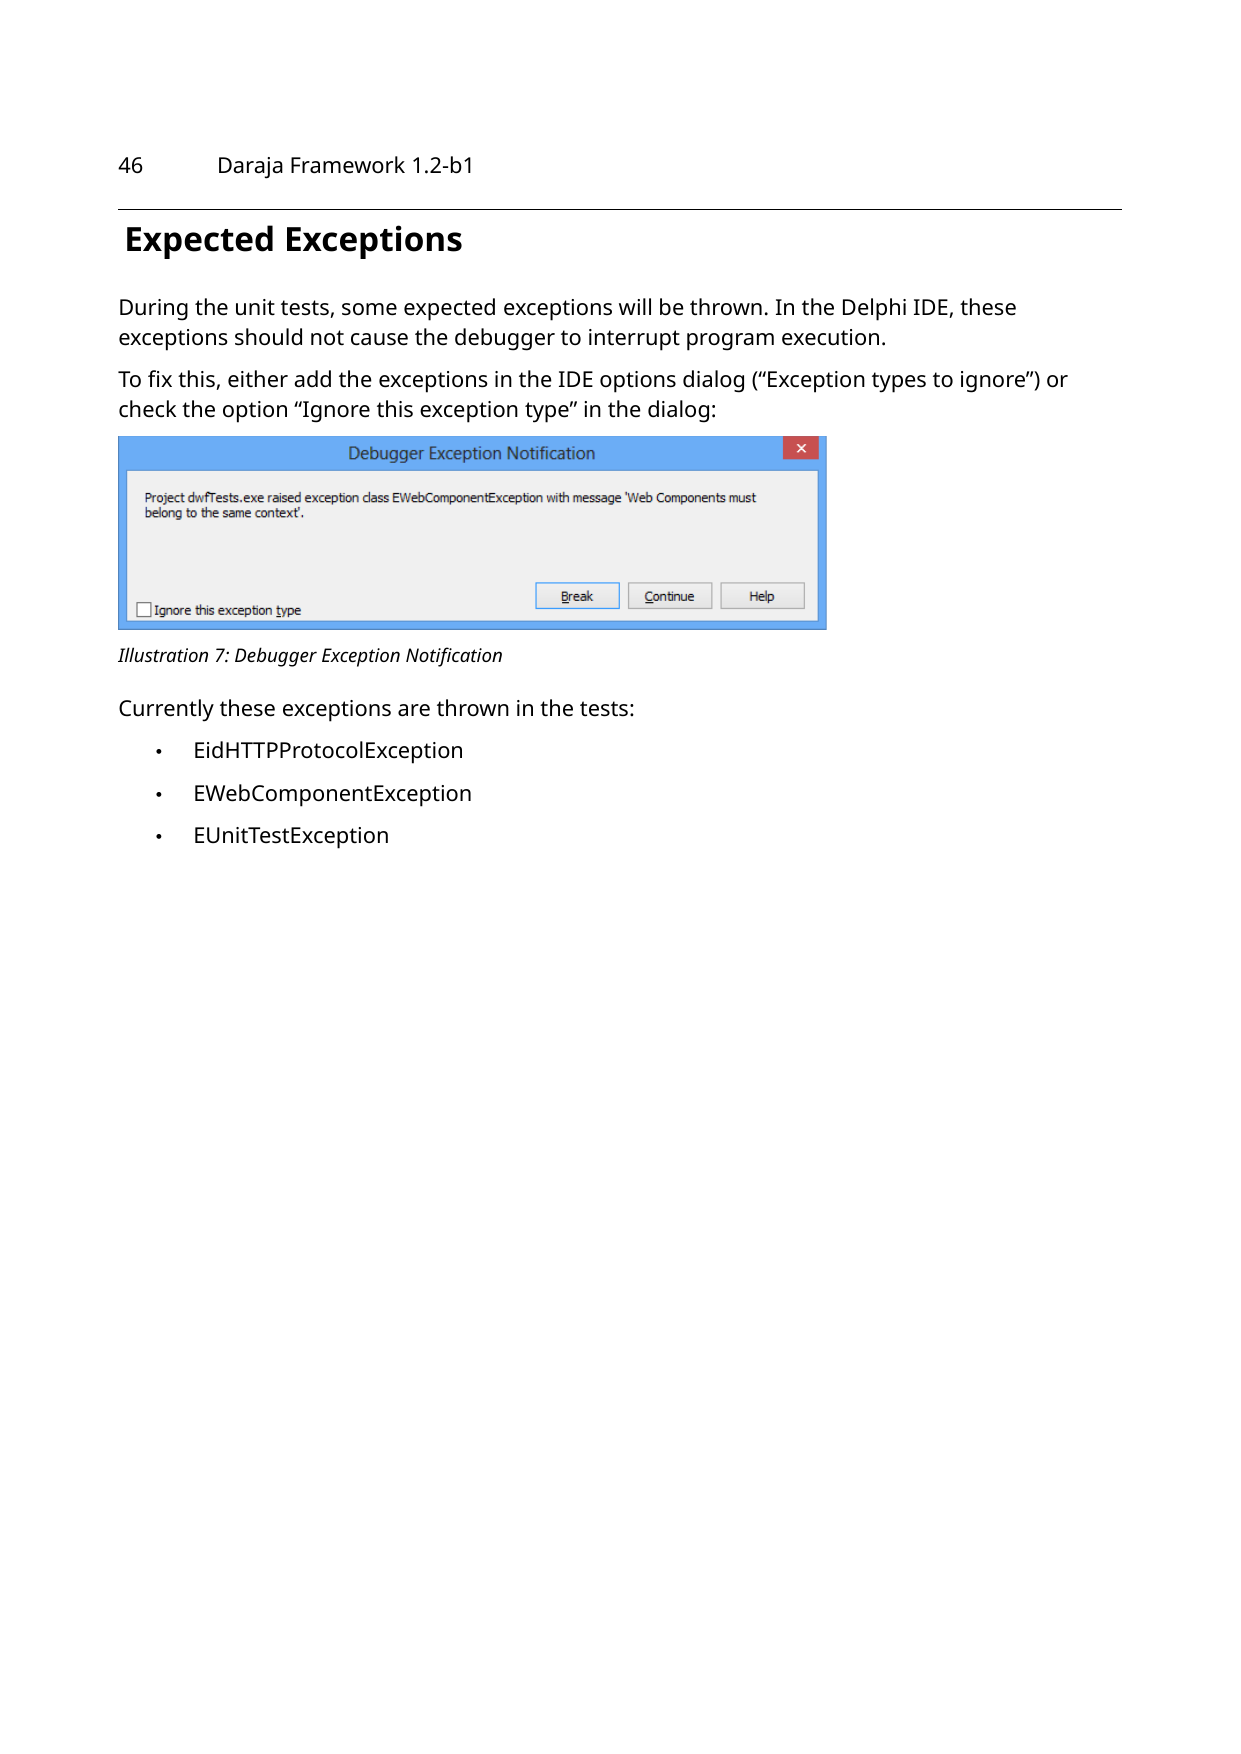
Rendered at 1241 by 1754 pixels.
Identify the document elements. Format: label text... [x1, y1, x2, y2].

text To fix this, either add the exceptions in the IDE options dialog (“Exception types to ignore”) or check the option “Ignore this exception type” in the dialog: [118, 364, 1122, 423]
list EWebComponentException [156, 778, 1122, 807]
text Illustration 7: Debugger Exception Notification [118, 630, 1122, 668]
text During the unit tests, some expected exceptions will be thrown. In the Delphi IDE, these exceptions should not cause the debugger to interrupt program execution. [118, 292, 1122, 351]
subtitle Expected Exceptions [118, 210, 1122, 268]
picture [118, 436, 827, 630]
list EUnitTestException [156, 820, 1122, 850]
list EidHTTPProtocolException [156, 735, 1122, 765]
text Currently these exceptions are thrown in the tests: [118, 693, 1122, 723]
